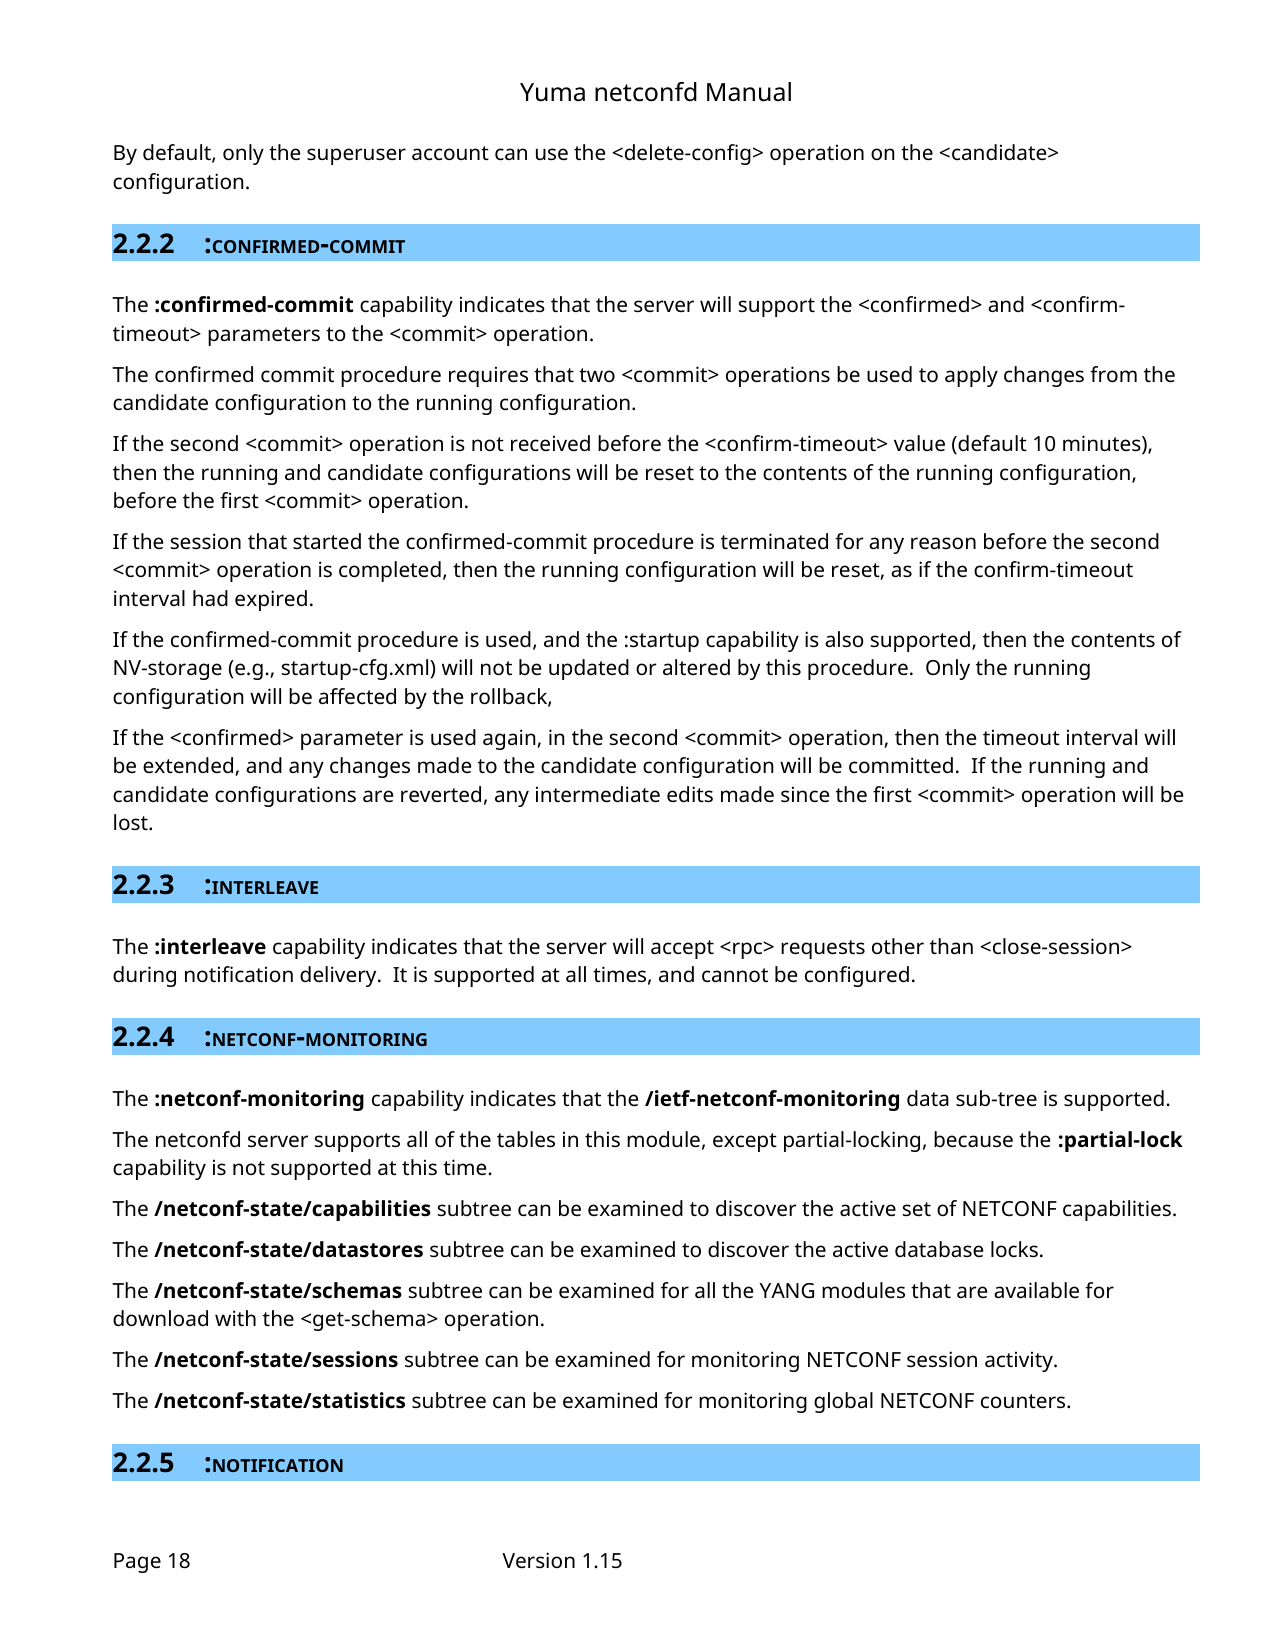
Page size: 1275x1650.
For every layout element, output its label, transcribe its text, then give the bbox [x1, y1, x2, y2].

subtitle :netconf-monitoring [112, 1018, 1200, 1055]
text The :netconf-monitoring capability indicates that the /ietf-netconf-monitoring data sub-tree is supported. [112, 1084, 1200, 1112]
text The netconfd server supports all of the tables in this module, except partial-locking, because the :partial-lock capability is not supported at this time. [112, 1125, 1200, 1182]
subtitle :notification [112, 1444, 1200, 1481]
text If the second <commit> operation is not received before the <confirm-timeout> value (default 10 minutes), then the running and candidate configurations will be reset to the contents of the running configuration, before the first <commit> operation. [112, 429, 1200, 515]
text The confirmed commit procedure requires that two <commit> operations be used to apply changes from the candidate configuration to the running configuration. [112, 360, 1200, 417]
text The /netconf-state/schemas subtree can be examined for all the YANG modules that are available for download with the <get-schema> operation. [112, 1276, 1200, 1333]
text By default, only the superuser account can use the <delete-config> operation on the <candidate> configuration. [112, 138, 1200, 195]
subtitle :interleave [112, 866, 1200, 903]
text The /netconf-state/statistics subtree can be examined for monitoring global NETCONF counters. [112, 1386, 1200, 1415]
text If the <confirmed> parameter is used again, in the second <commit> operation, then the timeout interval will be extended, and any changes made to the candidate configuration will be committed. If the running and candidate configurations are reverted, any intermediate edits made since the first <commit> operation will be lost. [112, 723, 1200, 837]
text The /netconf-state/capabilities subtree can be examined to discover the active set of NETCONF capabilities. [112, 1194, 1200, 1223]
text The /netconf-state/sessions subtree can be examined for monitoring NETCONF session activity. [112, 1345, 1200, 1374]
subtitle :confirmed-commit [112, 224, 1200, 261]
text If the confirmed-commit procedure is used, and the :startup capability is also supported, then the contents of NV-storage (e.g., startup-cfg.xml) will not be updated or altered by this procedure. Only the running configuration will be affected by the rollback, [112, 625, 1200, 710]
text The :confirmed-commit capability indicates that the server will support the <confirmed> and <confirm-timeout> parameters to the <commit> operation. [112, 291, 1200, 347]
text If the session that started the confirmed-commit procedure is terminated for any reason before the second <commit> operation is completed, then the running configuration will be reset, as if the confirm-timeout interval had expired. [112, 527, 1200, 612]
text The :interleave capability indicates that the server will accept <rpc> requests other than <close-session> during notification delivery. It is supported at all times, and cannot be configured. [112, 932, 1200, 989]
text The /netconf-state/datastores subtree can be examined to discover the active database locks. [112, 1235, 1200, 1263]
